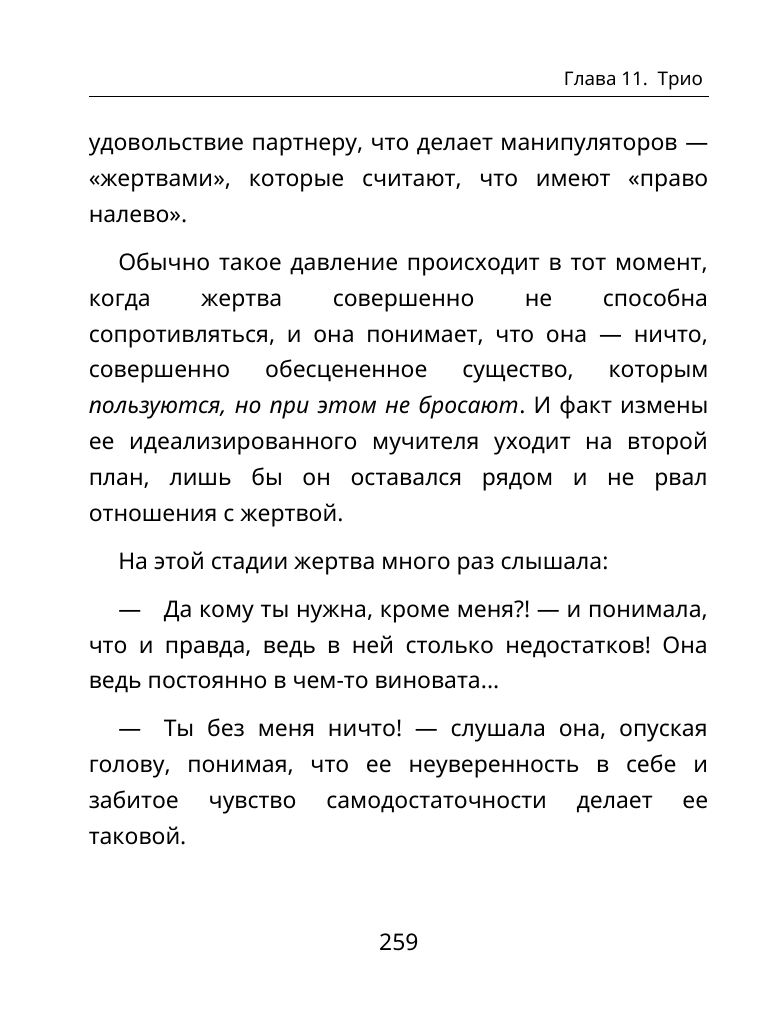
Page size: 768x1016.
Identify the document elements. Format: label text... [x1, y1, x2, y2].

list Да кому ты нужна, кроме меня?! — и понимала, что и правда, ведь в ней столько недостатков! Она ведь постоянно в чем-то виновата... [88, 593, 709, 696]
text На этой стадии жертва много раз слышала: [88, 545, 709, 576]
text удовольствие партнеру, что делает манипуляторов — «жертвами», которые считают, что имеют «право налево». [88, 126, 709, 229]
list Ты без меня ничто! — слушала она, опуская голову, понимая, что ее неуверенность в себе и забитое чувство самодостаточности делает ее таковой. [88, 712, 709, 851]
text Обычно такое давление происходит в тот момент, когда жертва совершенно не способна сопротивляться, и она понимает, что она — ничто, совершенно обесцененное существо, которым пользуются, но при этом не бросают. И факт измены ее идеализированного мучителя уходит на второй план, лишь бы он оставался рядом и не рвал отношения с жертвой. [88, 246, 709, 528]
